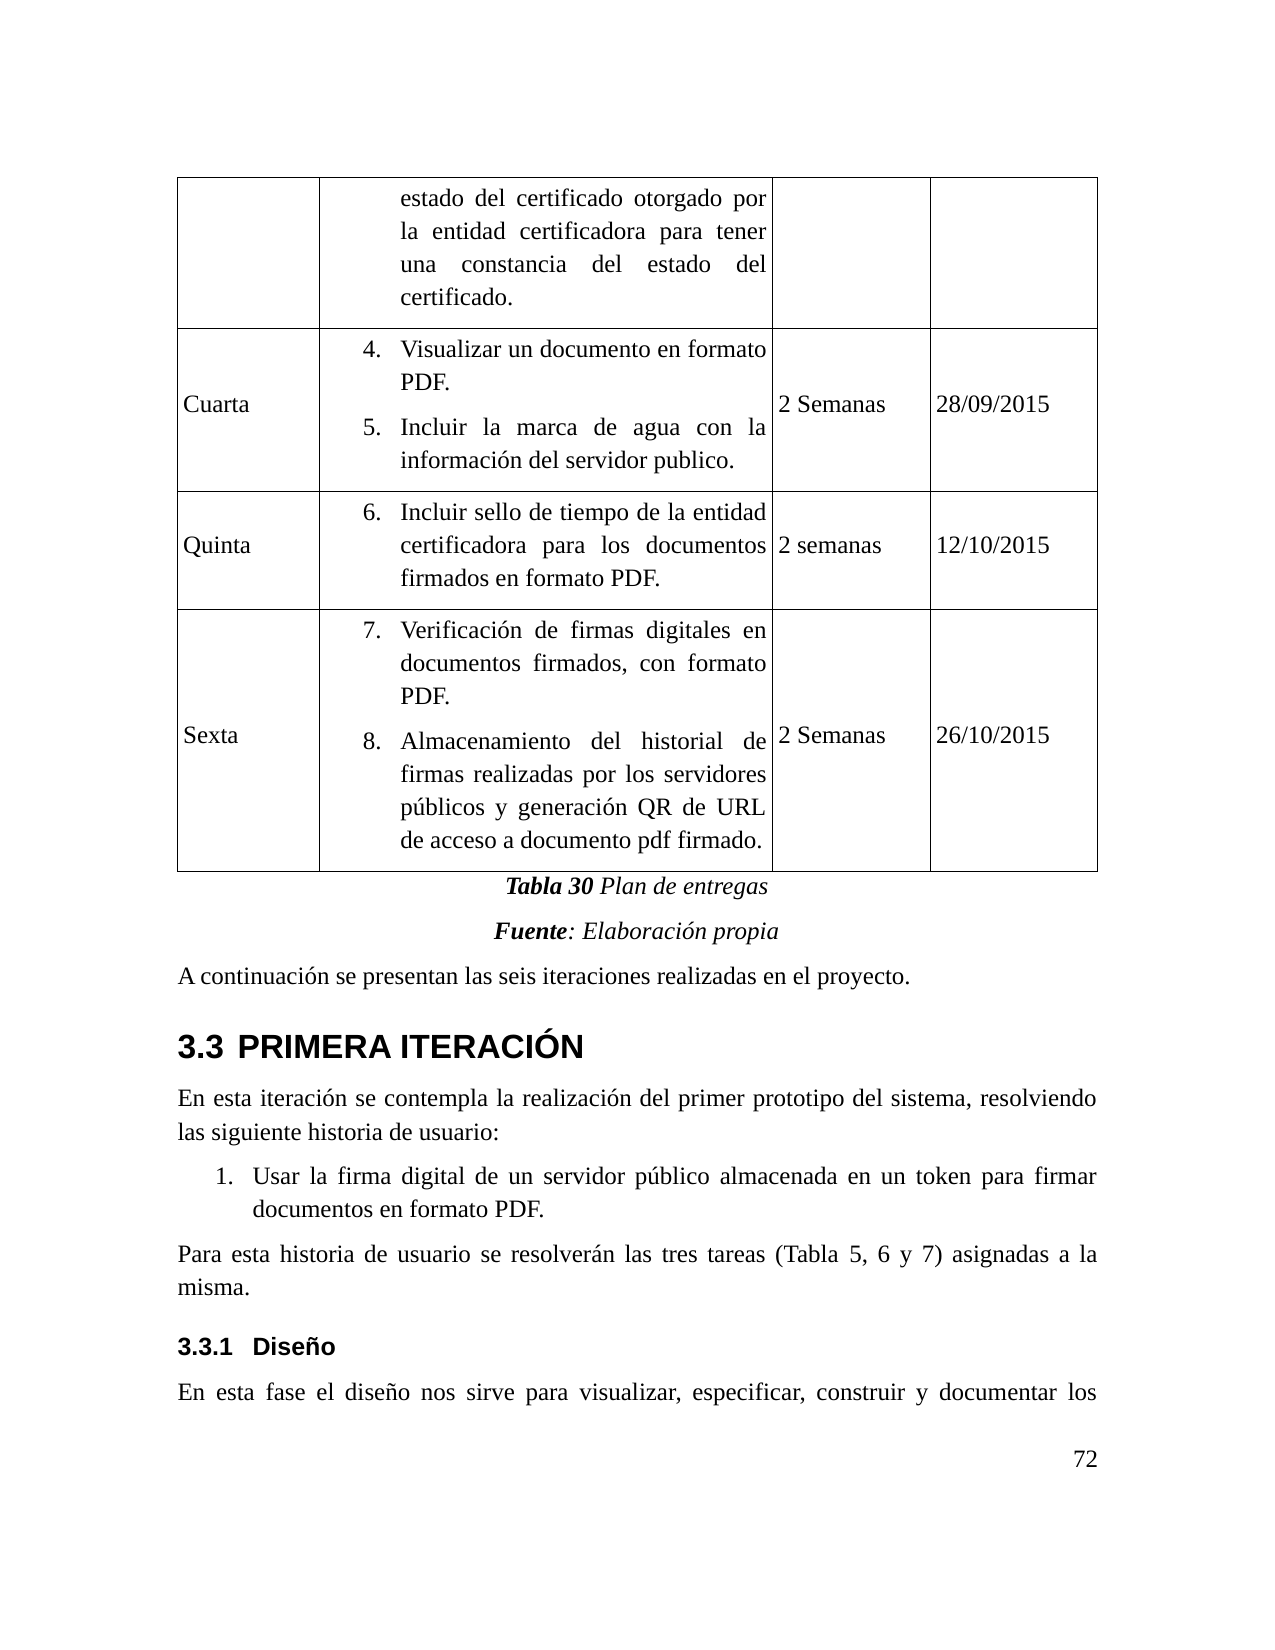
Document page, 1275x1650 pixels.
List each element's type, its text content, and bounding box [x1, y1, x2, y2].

table_cell Cuarta [178, 329, 319, 491]
table_cell [931, 178, 1097, 328]
table_cell [178, 178, 319, 328]
text A continuación se presentan las seis iteraciones realizadas en el proyecto. [177, 961, 1098, 990]
table_cell 12/10/2015 [931, 492, 1097, 609]
text Para esta historia de usuario se resolverán las tres tareas (Tabla 5, 6 y 7) asignadas a la misma. [177, 1239, 1098, 1301]
table_cell estado del certificado otorgado por la entidad certificadora para tener una constancia del estado del certificado. [320, 178, 772, 328]
text En esta fase el diseño nos sirve para visualizar, especificar, construir y documentar los [177, 1377, 1098, 1406]
table_cell Visualizar un documento en formato PDF. Incluir la marca de agua con la información del servidor publico. [320, 329, 772, 491]
text En esta iteración se contempla la realización del primer prototipo del sistema, resolviendo las siguiente historia de usuario: [177, 1083, 1098, 1145]
table_cell Quinta [178, 492, 319, 609]
subtitle PRIMERA ITERACIÓN [177, 1027, 1098, 1065]
table_cell Verificación de firmas digitales en documentos firmados, con formato PDF. Almacenamiento del historial de firmas realizadas por los servidores públicos y generación QR de URL de acceso a documento pdf firmado. [320, 610, 772, 871]
table_cell 28/09/2015 [931, 329, 1097, 491]
table_cell 2 Semanas [773, 610, 930, 871]
table_cell 26/10/2015 [931, 610, 1097, 871]
list Usar la firma digital de un servidor público almacenada en un token para firmar documentos en formato PDF. [215, 1161, 1098, 1223]
table_cell Incluir sello de tiempo de la entidad certificadora para los documentos firmados en formato PDF. [320, 492, 772, 609]
table_cell 2 semanas [773, 492, 930, 609]
table_cell 2 Semanas [773, 329, 930, 491]
subtitle Diseño [177, 1332, 1098, 1360]
text Fuente: Elaboración propia [177, 916, 1098, 945]
text Tabla 30 Plan de entregas [177, 872, 1098, 900]
table_cell Sexta [178, 610, 319, 871]
table_cell [773, 178, 930, 328]
